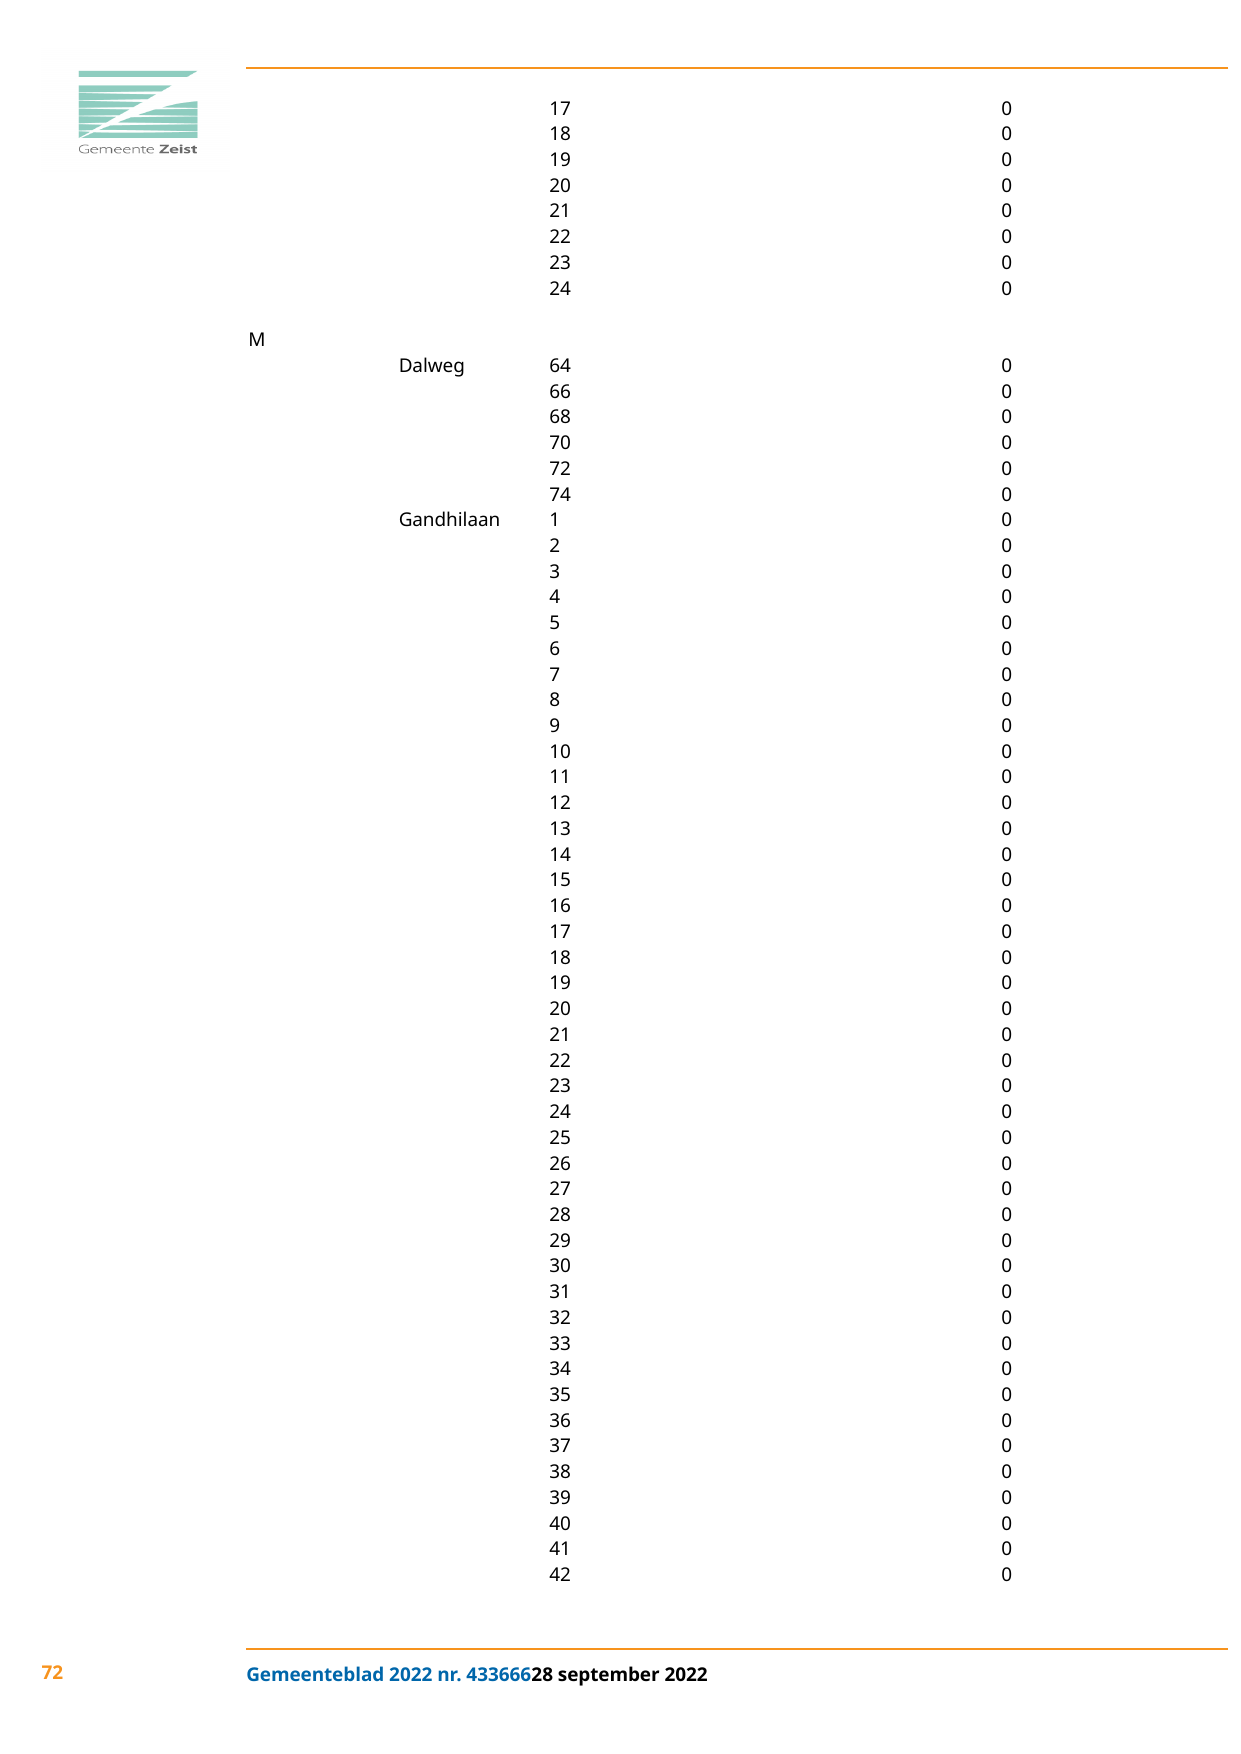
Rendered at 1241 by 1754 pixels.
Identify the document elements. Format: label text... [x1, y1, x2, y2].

table_cell [700, 352, 850, 378]
table_cell [700, 1098, 850, 1124]
table_cell [850, 352, 1001, 378]
table_cell [248, 532, 398, 558]
table_cell [850, 481, 1001, 506]
table_cell 25 [549, 1124, 700, 1150]
table_cell [1001, 326, 1152, 352]
table_cell 0 [1001, 970, 1152, 995]
table_cell [850, 404, 1001, 429]
table_cell 0 [1001, 1150, 1152, 1175]
table_cell 0 [1001, 506, 1152, 532]
table_cell 5 [549, 609, 700, 635]
table_cell [700, 609, 850, 635]
table_cell 23 [549, 249, 700, 275]
table_cell 2 [549, 532, 700, 558]
table_cell [850, 1201, 1001, 1227]
table_cell 0 [1001, 404, 1152, 429]
table_cell [399, 1253, 549, 1278]
table_cell 9 [549, 712, 700, 738]
table_cell [399, 687, 549, 712]
table_cell [700, 1073, 850, 1098]
table_cell [850, 326, 1001, 352]
table_cell [399, 249, 549, 275]
table_cell [700, 1356, 850, 1381]
table_cell 40 [549, 1510, 700, 1536]
table_cell [399, 1227, 549, 1253]
table_cell [700, 918, 850, 944]
table_cell 21 [549, 1021, 700, 1047]
table_cell 24 [549, 1098, 700, 1124]
table_cell [700, 506, 850, 532]
table_cell [248, 1098, 398, 1124]
table_cell [850, 1021, 1001, 1047]
table_cell Gandhilaan [399, 506, 549, 532]
table_cell 30 [549, 1253, 700, 1278]
table_cell [248, 815, 398, 841]
table_cell [700, 121, 850, 146]
table_cell [399, 1561, 549, 1587]
table_cell [399, 558, 549, 584]
table_cell 14 [549, 841, 700, 867]
table_cell 38 [549, 1459, 700, 1484]
table_cell 18 [549, 944, 700, 969]
table_cell [700, 1433, 850, 1458]
table_cell [399, 970, 549, 995]
table_cell [248, 146, 398, 172]
table_cell [399, 198, 549, 223]
table_cell [399, 738, 549, 764]
table_cell [399, 1330, 549, 1356]
table_cell [700, 1484, 850, 1510]
table_cell [850, 146, 1001, 172]
table_cell [399, 944, 549, 969]
table_cell 0 [1001, 1330, 1152, 1356]
table_cell 1 [549, 506, 700, 532]
table_cell [850, 1407, 1001, 1433]
table_cell 0 [1001, 1201, 1152, 1227]
table_cell 0 [1001, 841, 1152, 867]
table_cell 0 [1001, 738, 1152, 764]
table_cell 0 [1001, 1124, 1152, 1150]
table_cell [700, 146, 850, 172]
table_cell 19 [549, 146, 700, 172]
table_cell [399, 326, 549, 352]
table_cell [399, 146, 549, 172]
table_cell 16 [549, 893, 700, 918]
table_cell [399, 455, 549, 481]
table_cell [399, 172, 549, 198]
table_cell 20 [549, 995, 700, 1021]
table_cell [700, 1510, 850, 1536]
table_cell 0 [1001, 532, 1152, 558]
table_cell [399, 841, 549, 867]
table_cell [850, 738, 1001, 764]
table_cell 0 [1001, 172, 1152, 198]
table_cell 28 [549, 1201, 700, 1227]
table_cell [1001, 301, 1152, 326]
table_cell [248, 481, 398, 506]
table_cell [248, 1510, 398, 1536]
table_cell [248, 95, 398, 121]
table_cell [700, 970, 850, 995]
table_cell [850, 455, 1001, 481]
table_cell [248, 944, 398, 969]
table_cell [399, 815, 549, 841]
table_cell 13 [549, 815, 700, 841]
table_cell 0 [1001, 815, 1152, 841]
table_cell [850, 301, 1001, 326]
table_cell [248, 1381, 398, 1407]
table_cell 37 [549, 1433, 700, 1458]
table_cell [399, 764, 549, 789]
table_cell 27 [549, 1175, 700, 1201]
table_cell 0 [1001, 481, 1152, 506]
table_cell [248, 506, 398, 532]
table_cell [399, 1278, 549, 1304]
table_cell 4 [549, 584, 700, 609]
table_cell [399, 1510, 549, 1536]
table_cell [700, 198, 850, 223]
table_cell 41 [549, 1536, 700, 1561]
table_cell 0 [1001, 1433, 1152, 1458]
table_cell [399, 1536, 549, 1561]
table_cell 0 [1001, 584, 1152, 609]
table_cell [248, 172, 398, 198]
table_cell [700, 790, 850, 815]
table_cell [850, 970, 1001, 995]
table_cell 0 [1001, 609, 1152, 635]
table_cell 70 [549, 429, 700, 455]
table_cell [850, 1381, 1001, 1407]
table_cell 0 [1001, 558, 1152, 584]
table_cell [399, 635, 549, 661]
table_cell [700, 378, 850, 403]
table_cell [700, 249, 850, 275]
table_cell 23 [549, 1073, 700, 1098]
table_cell [399, 1073, 549, 1098]
table_cell [399, 712, 549, 738]
table_cell 0 [1001, 198, 1152, 223]
table_cell [850, 1253, 1001, 1278]
table_cell 74 [549, 481, 700, 506]
table_cell 0 [1001, 1484, 1152, 1510]
table_cell 0 [1001, 1073, 1152, 1098]
table_cell [399, 1124, 549, 1150]
table_cell [248, 790, 398, 815]
table_cell 0 [1001, 1098, 1152, 1124]
table_cell [399, 609, 549, 635]
table_cell [248, 429, 398, 455]
table_cell [700, 1278, 850, 1304]
table_cell [850, 918, 1001, 944]
table_cell [700, 1227, 850, 1253]
table_cell 29 [549, 1227, 700, 1253]
table_cell [700, 1047, 850, 1072]
table_cell [248, 198, 398, 223]
table_cell [248, 301, 398, 326]
table_cell [399, 121, 549, 146]
table_cell [248, 1150, 398, 1175]
table_cell 8 [549, 687, 700, 712]
table_cell [700, 712, 850, 738]
table_cell 0 [1001, 275, 1152, 301]
table_cell [399, 532, 549, 558]
table_cell 33 [549, 1330, 700, 1356]
table_cell 31 [549, 1278, 700, 1304]
table_cell [248, 995, 398, 1021]
table_cell 0 [1001, 1278, 1152, 1304]
table_cell [248, 1175, 398, 1201]
table_cell [850, 172, 1001, 198]
table_cell [399, 1356, 549, 1381]
table_cell [700, 867, 850, 892]
table_cell [850, 198, 1001, 223]
table_cell [850, 893, 1001, 918]
table_cell 0 [1001, 764, 1152, 789]
table_cell 22 [549, 1047, 700, 1072]
table_cell [399, 378, 549, 403]
table_cell [248, 1433, 398, 1458]
table_cell [399, 584, 549, 609]
table_cell [248, 1561, 398, 1587]
table_cell [700, 1381, 850, 1407]
table_cell [700, 455, 850, 481]
table_cell [700, 1304, 850, 1330]
table_cell 0 [1001, 1536, 1152, 1561]
table_cell [248, 1278, 398, 1304]
table_cell 0 [1001, 661, 1152, 687]
table_cell [700, 1407, 850, 1433]
table_cell [850, 867, 1001, 892]
table_cell [399, 1047, 549, 1072]
table_cell [850, 1459, 1001, 1484]
table_cell [248, 687, 398, 712]
table_cell [248, 121, 398, 146]
table_cell [850, 1304, 1001, 1330]
table_cell [700, 558, 850, 584]
table_cell [850, 95, 1001, 121]
table_cell [248, 352, 398, 378]
table_cell 0 [1001, 249, 1152, 275]
table_cell [248, 712, 398, 738]
table_cell [248, 1227, 398, 1253]
table_cell 0 [1001, 429, 1152, 455]
table_cell [399, 1021, 549, 1047]
table_cell 34 [549, 1356, 700, 1381]
table_cell [549, 326, 700, 352]
table_cell [399, 1433, 549, 1458]
table_cell [700, 1330, 850, 1356]
table_cell [700, 1253, 850, 1278]
table_cell [850, 1150, 1001, 1175]
table_cell [399, 481, 549, 506]
table_cell [248, 455, 398, 481]
table_cell [248, 1073, 398, 1098]
table_cell [248, 893, 398, 918]
table_cell 6 [549, 635, 700, 661]
table_cell [248, 1047, 398, 1072]
table_cell 0 [1001, 352, 1152, 378]
table_cell [700, 275, 850, 301]
table_cell [248, 867, 398, 892]
table_cell [850, 1278, 1001, 1304]
table_cell [248, 404, 398, 429]
table_cell 0 [1001, 712, 1152, 738]
table_cell 0 [1001, 1356, 1152, 1381]
table_cell [850, 764, 1001, 789]
table_cell [850, 1330, 1001, 1356]
table_cell [850, 995, 1001, 1021]
table_cell [850, 1484, 1001, 1510]
table_cell [850, 1098, 1001, 1124]
table_cell 17 [549, 918, 700, 944]
table_cell [248, 558, 398, 584]
table_cell [850, 790, 1001, 815]
table_cell 0 [1001, 1304, 1152, 1330]
table_cell [399, 404, 549, 429]
table_cell [399, 275, 549, 301]
table_cell [248, 584, 398, 609]
table_cell [850, 1073, 1001, 1098]
table_cell [248, 1407, 398, 1433]
table_cell [850, 1047, 1001, 1072]
table_cell [399, 893, 549, 918]
table_cell 10 [549, 738, 700, 764]
table_cell 0 [1001, 455, 1152, 481]
table_cell 0 [1001, 224, 1152, 249]
table_cell [850, 249, 1001, 275]
table_cell 0 [1001, 918, 1152, 944]
table_cell [700, 326, 850, 352]
table_cell [700, 635, 850, 661]
table_cell 15 [549, 867, 700, 892]
table_cell [399, 1150, 549, 1175]
table_cell [248, 635, 398, 661]
table_cell 32 [549, 1304, 700, 1330]
table_cell [850, 532, 1001, 558]
table_cell [850, 1561, 1001, 1587]
table_cell 0 [1001, 995, 1152, 1021]
table_cell [850, 1227, 1001, 1253]
table_cell 0 [1001, 944, 1152, 969]
table_cell 66 [549, 378, 700, 403]
table_cell [399, 429, 549, 455]
table_cell 64 [549, 352, 700, 378]
table_cell 22 [549, 224, 700, 249]
table_cell [399, 1459, 549, 1484]
table_cell [700, 815, 850, 841]
table_cell [399, 995, 549, 1021]
table_cell 0 [1001, 1175, 1152, 1201]
table_cell 0 [1001, 893, 1152, 918]
table_cell [700, 1536, 850, 1561]
table_cell [850, 661, 1001, 687]
table_cell [850, 378, 1001, 403]
table_cell [700, 532, 850, 558]
table_cell Dalweg [399, 352, 549, 378]
table_cell 12 [549, 790, 700, 815]
table_cell [399, 790, 549, 815]
table_cell [248, 764, 398, 789]
table_cell 0 [1001, 1407, 1152, 1433]
table_cell 0 [1001, 1227, 1152, 1253]
table_cell [850, 275, 1001, 301]
table_cell [850, 609, 1001, 635]
table_cell [700, 893, 850, 918]
table_cell 0 [1001, 146, 1152, 172]
table_cell [248, 1330, 398, 1356]
table_cell 0 [1001, 790, 1152, 815]
table_cell 24 [549, 275, 700, 301]
table_cell [850, 429, 1001, 455]
table_cell [399, 224, 549, 249]
table_cell [850, 1433, 1001, 1458]
table_cell [700, 1561, 850, 1587]
table_cell [700, 995, 850, 1021]
table_cell [700, 841, 850, 867]
table_cell [399, 661, 549, 687]
table_cell 19 [549, 970, 700, 995]
table_cell [700, 1175, 850, 1201]
table_cell [248, 275, 398, 301]
table_cell [399, 95, 549, 121]
table_cell [248, 1459, 398, 1484]
table_cell [850, 687, 1001, 712]
table_cell [700, 1021, 850, 1047]
table_cell [248, 738, 398, 764]
table_cell [248, 1201, 398, 1227]
table_cell [248, 609, 398, 635]
table_cell [248, 970, 398, 995]
table_cell [850, 1175, 1001, 1201]
table_cell [700, 429, 850, 455]
table_cell [399, 1175, 549, 1201]
table_cell [700, 584, 850, 609]
table_cell [700, 95, 850, 121]
table_cell [399, 1098, 549, 1124]
table_cell [700, 1201, 850, 1227]
table_cell [700, 687, 850, 712]
table_cell [399, 1304, 549, 1330]
table_cell 0 [1001, 1253, 1152, 1278]
table_cell [399, 1484, 549, 1510]
table_cell [850, 506, 1001, 532]
table_cell 39 [549, 1484, 700, 1510]
table_cell [700, 661, 850, 687]
table_cell 11 [549, 764, 700, 789]
table_cell [700, 1150, 850, 1175]
table_cell [700, 301, 850, 326]
table_cell [399, 1407, 549, 1433]
table_cell [248, 918, 398, 944]
table_cell [248, 661, 398, 687]
table_cell [700, 1459, 850, 1484]
table_cell [850, 712, 1001, 738]
table_cell [248, 1124, 398, 1150]
table_cell [700, 224, 850, 249]
table_cell 3 [549, 558, 700, 584]
table_cell 0 [1001, 95, 1152, 121]
table_cell [850, 841, 1001, 867]
table_cell [700, 764, 850, 789]
table_cell [700, 404, 850, 429]
table_cell [248, 224, 398, 249]
table_cell [248, 1253, 398, 1278]
table_cell 17 [549, 95, 700, 121]
table_cell [700, 172, 850, 198]
table_cell M [248, 326, 398, 352]
table_cell [248, 841, 398, 867]
table_cell [700, 944, 850, 969]
table_cell [850, 558, 1001, 584]
table_cell [399, 1201, 549, 1227]
table_cell [850, 1124, 1001, 1150]
table_cell [850, 815, 1001, 841]
table_cell [399, 867, 549, 892]
table_cell [248, 1484, 398, 1510]
table_cell [248, 1356, 398, 1381]
table_cell 21 [549, 198, 700, 223]
table_cell [700, 481, 850, 506]
table_cell [248, 1536, 398, 1561]
table_cell 7 [549, 661, 700, 687]
table_cell 36 [549, 1407, 700, 1433]
table_cell 0 [1001, 1510, 1152, 1536]
table_cell 0 [1001, 1047, 1152, 1072]
table_cell [850, 635, 1001, 661]
table_cell 18 [549, 121, 700, 146]
table_cell 72 [549, 455, 700, 481]
table_cell 42 [549, 1561, 700, 1587]
table_cell [399, 301, 549, 326]
table_cell 0 [1001, 378, 1152, 403]
table_cell [399, 918, 549, 944]
table_cell 0 [1001, 867, 1152, 892]
table_cell 20 [549, 172, 700, 198]
table_cell 26 [549, 1150, 700, 1175]
table_cell [248, 249, 398, 275]
table_cell [850, 584, 1001, 609]
table_cell [248, 378, 398, 403]
table_cell [248, 1304, 398, 1330]
table_cell [248, 1021, 398, 1047]
table_cell 68 [549, 404, 700, 429]
table_cell [850, 121, 1001, 146]
table_cell [850, 944, 1001, 969]
table_cell [700, 738, 850, 764]
picture [41, 47, 231, 172]
table_cell [549, 301, 700, 326]
table_cell [850, 1356, 1001, 1381]
table_cell [399, 1381, 549, 1407]
table_cell 35 [549, 1381, 700, 1407]
table_cell 0 [1001, 635, 1152, 661]
table_cell 0 [1001, 1459, 1152, 1484]
table_cell 0 [1001, 1561, 1152, 1587]
table_cell 0 [1001, 1381, 1152, 1407]
table_cell 0 [1001, 687, 1152, 712]
table_cell 0 [1001, 1021, 1152, 1047]
table_cell [700, 1124, 850, 1150]
table_cell 0 [1001, 121, 1152, 146]
table_cell [850, 224, 1001, 249]
table_cell [850, 1510, 1001, 1536]
table_cell [850, 1536, 1001, 1561]
